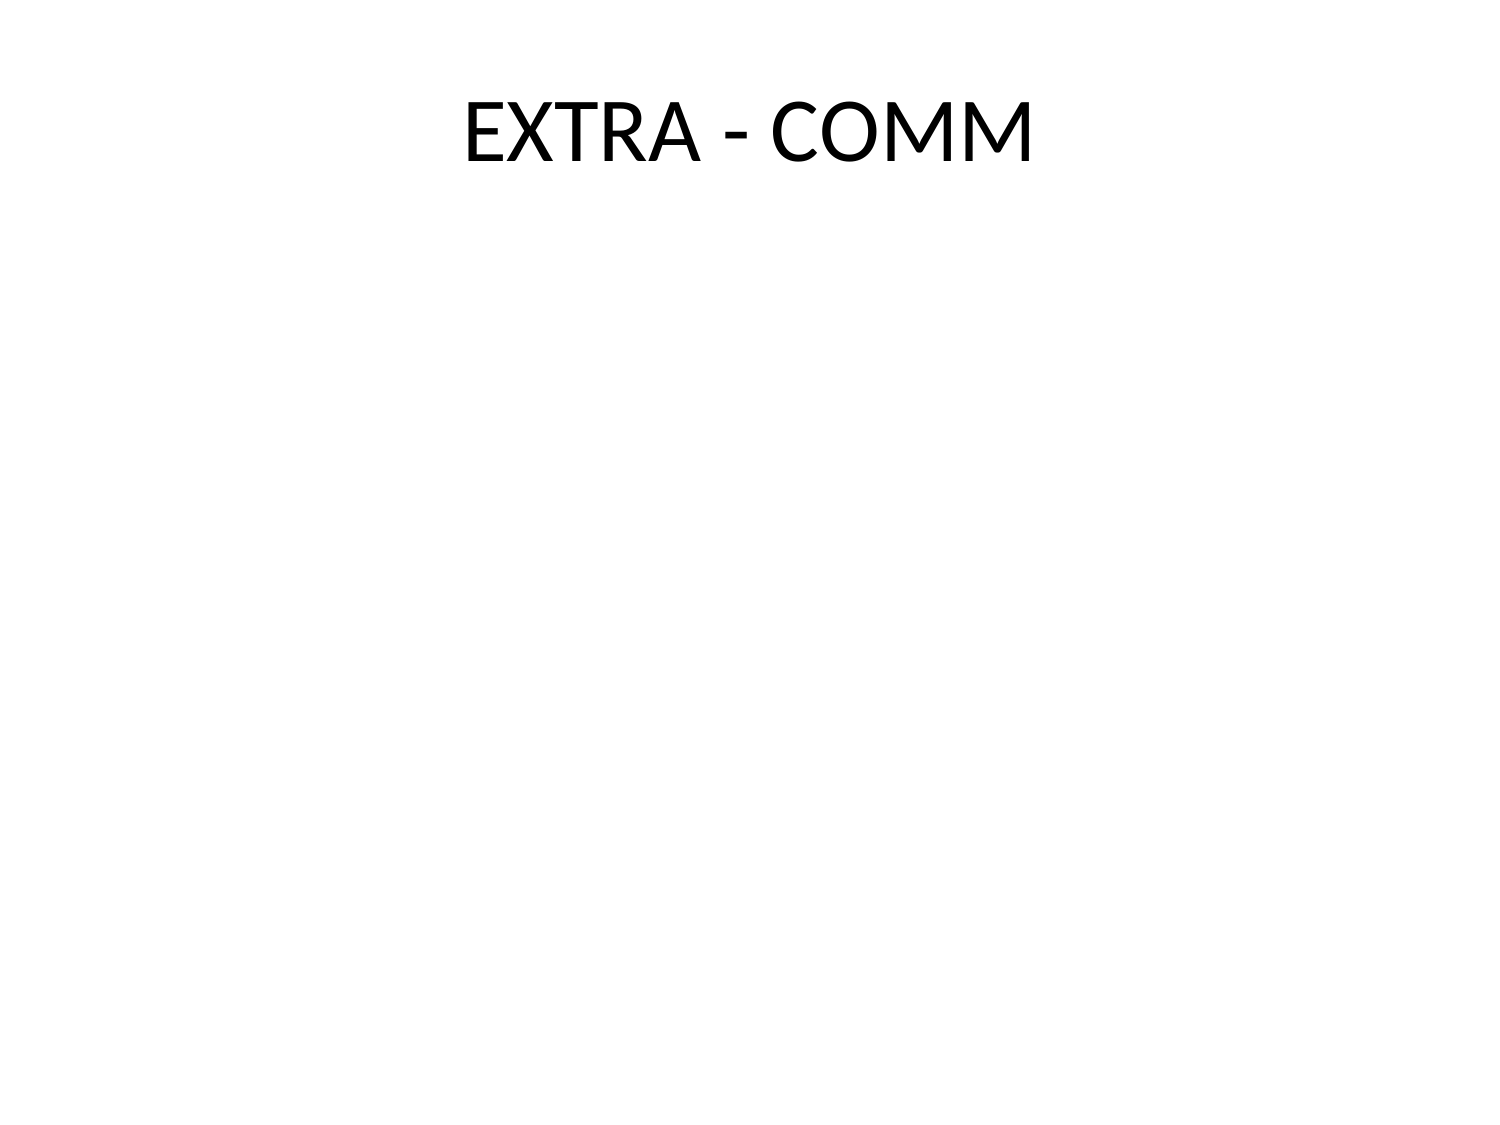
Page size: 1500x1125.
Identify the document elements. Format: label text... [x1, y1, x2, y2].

title EXTRA - COMM [75, 45, 1426, 233]
